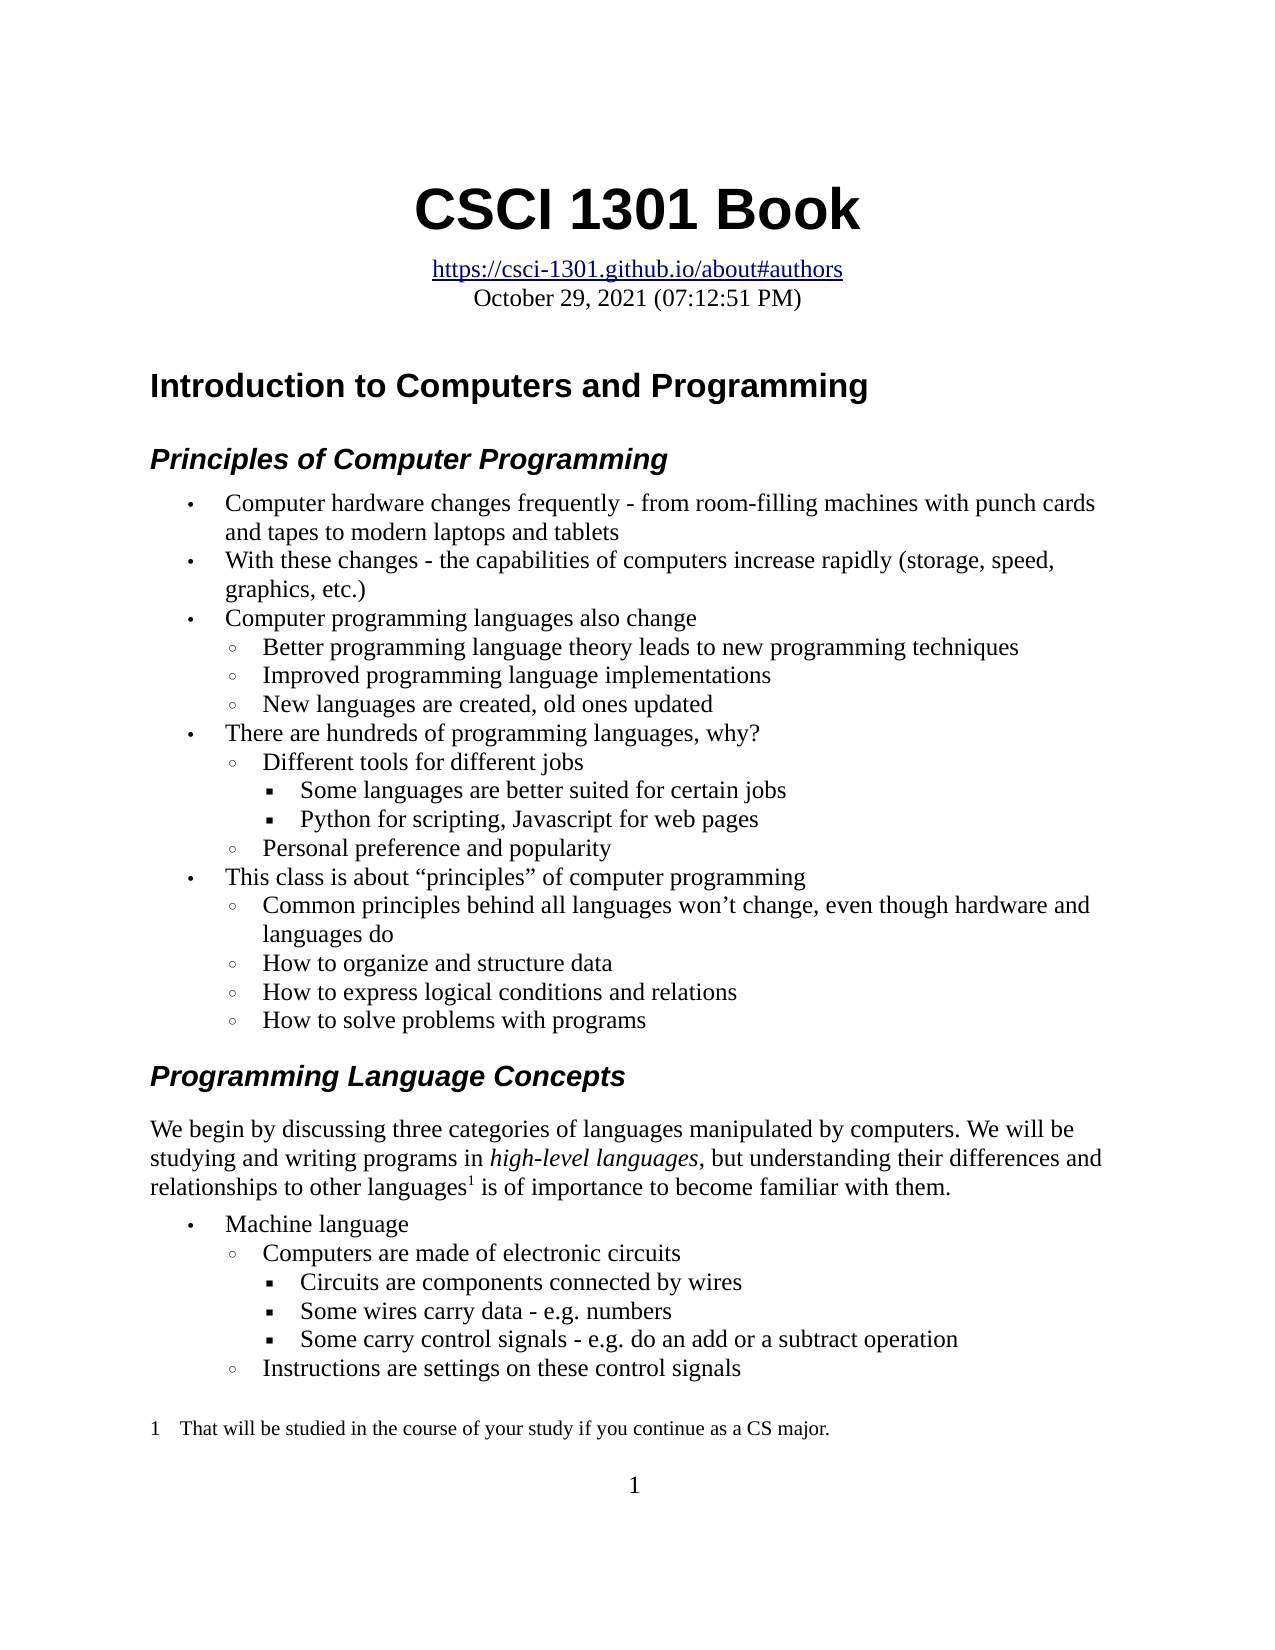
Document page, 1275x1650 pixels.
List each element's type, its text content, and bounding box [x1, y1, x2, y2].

text October 29, 2021 (07:12:51 PM) [150, 283, 1125, 312]
list Python for scripting, Javascript for web pages [262, 804, 1125, 833]
subtitle Programming Language Concepts [150, 1059, 1125, 1093]
text https://csci-1301.github.io/about#authors [150, 254, 1125, 283]
text That will be studied in the course of your study if you continue as a CS major. [150, 1416, 1125, 1440]
list Personal preference and popularity [225, 833, 1125, 862]
list Better programming language theory leads to new programming techniques [225, 632, 1125, 661]
list Computer programming languages also change [187, 603, 1125, 632]
list How to solve problems with programs [225, 1006, 1125, 1034]
list Some languages are better suited for certain jobs [262, 776, 1125, 804]
list Some carry control signals - e.g. do an add or a subtract operation [262, 1324, 1125, 1353]
list Circuits are components connected by wires [262, 1267, 1125, 1296]
list Machine language [187, 1209, 1125, 1238]
text We begin by discussing three categories of languages manipulated by computers. We will be studying and writing programs in high-level languages, but understanding their differences and relationships to other languages is of importance to become familiar with them. [150, 1114, 1125, 1201]
list Some wires carry data - e.g. numbers [262, 1296, 1125, 1324]
list New languages are created, old ones updated [225, 689, 1125, 718]
list Different tools for different jobs [225, 747, 1125, 776]
list Common principles behind all languages won’t change, even though hardware and languages do [225, 891, 1125, 948]
list Computers are made of electronic circuits [225, 1238, 1125, 1267]
list Improved programming language implementations [225, 661, 1125, 689]
subtitle Principles of Computer Programming [150, 442, 1125, 476]
list Computer hardware changes frequently - from room-filling machines with punch cards and tapes to modern laptops and tablets [187, 488, 1125, 546]
list Instructions are settings on these control signals [225, 1353, 1125, 1382]
list How to express logical conditions and relations [225, 977, 1125, 1006]
title CSCI 1301 Book [150, 175, 1125, 242]
list With these changes - the capabilities of computers increase rapidly (storage, speed, graphics, etc.) [187, 546, 1125, 603]
list This class is about “principles” of computer programming [187, 862, 1125, 891]
subtitle Introduction to Computers and Programming [150, 366, 1125, 404]
list How to organize and structure data [225, 948, 1125, 977]
list There are hundreds of programming languages, why? [187, 718, 1125, 747]
